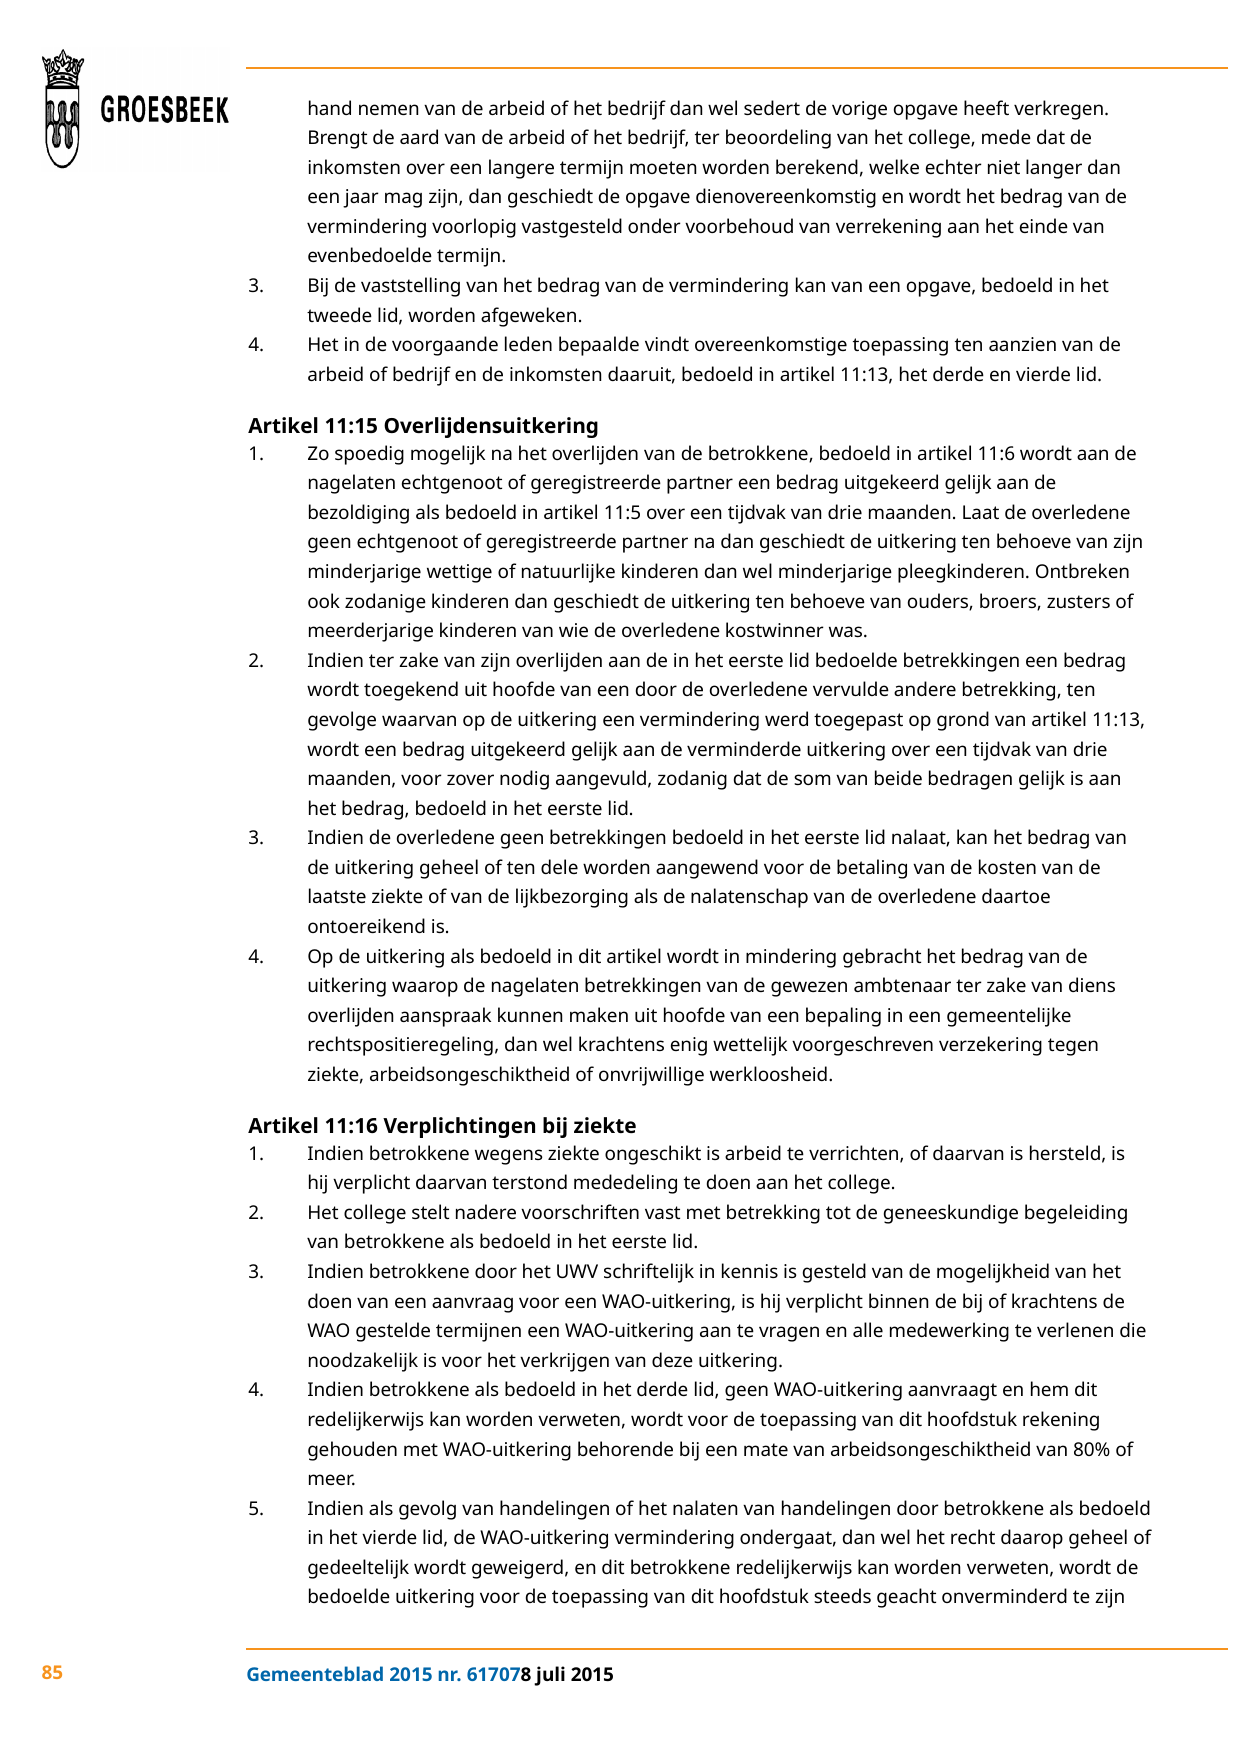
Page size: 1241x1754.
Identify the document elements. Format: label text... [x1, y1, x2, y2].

list Het in de voorgaande leden bepaalde vindt overeenkomstige toepassing ten aanzien van de arbeid of bedrijf en de inkomsten daaruit, bedoeld in artikel 11:13, het derde en vierde lid. [248, 331, 1152, 387]
text Artikel 11:15 Overlijdensuitkering [248, 411, 1152, 440]
list Indien betrokkene door het UWV schriftelijk in kennis is gesteld van de mogelijkheid van het doen van een aanvraag voor een WAO-uitkering, is hij verplicht binnen de bij of krachtens de WAO gestelde termijnen een WAO-uitkering aan te vragen en alle medewerking te verlenen die noodzakelijk is voor het verkrijgen van deze uitkering. [248, 1258, 1152, 1373]
list Bij de vaststelling van het bedrag van de vermindering kan van een opgave, bedoeld in het tweede lid, worden afgeweken. [248, 272, 1152, 328]
list Indien betrokkene wegens ziekte ongeschikt is arbeid te verrichten, of daarvan is hersteld, is hij verplicht daarvan terstond mededeling te doen aan het college. [248, 1140, 1152, 1195]
list Op de uitkering als bedoeld in dit artikel wordt in mindering gebracht het bedrag van de uitkering waarop de nagelaten betrekkingen van de gewezen ambtenaar ter zake van diens overlijden aanspraak kunnen maken uit hoofde van een bepaling in een gemeentelijke rechtspositieregeling, dan wel krachtens enig wettelijk voorgeschreven verzekering tegen ziekte, arbeidsongeschiktheid of onvrijwillige werkloosheid. [248, 943, 1152, 1087]
list hand nemen van de arbeid of het bedrijf dan wel sedert de vorige opgave heeft verkregen. Brengt de aard van de arbeid of het bedrijf, ter beoordeling van het college, mede dat de inkomsten over een langere termijn moeten worden berekend, welke echter niet langer dan een jaar mag zijn, dan geschiedt de opgave dienovereenkomstig en wordt het bedrag van de vermindering voorlopig vastgesteld onder voorbehoud van verrekening aan het einde van evenbedoelde termijn. [248, 95, 1152, 268]
picture [41, 47, 231, 172]
list Het college stelt nadere voorschriften vast met betrekking tot de geneeskundige begeleiding van betrokkene als bedoeld in het eerste lid. [248, 1199, 1152, 1254]
list Indien als gevolg van handelingen of het nalaten van handelingen door betrokkene als bedoeld in het vierde lid, de WAO-uitkering vermindering ondergaat, dan wel het recht daarop geheel of gedeeltelijk wordt geweigerd, en dit betrokkene redelijkerwijs kan worden verweten, wordt de bedoelde uitkering voor de toepassing van dit hoofdstuk steeds geacht onverminderd te zijn [248, 1495, 1152, 1609]
text Artikel 11:16 Verplichtingen bij ziekte [248, 1112, 1152, 1140]
list Indien betrokkene als bedoeld in het derde lid, geen WAO-uitkering aanvraagt en hem dit redelijkerwijs kan worden verweten, wordt voor de toepassing van dit hoofdstuk rekening gehouden met WAO-uitkering behorende bij een mate van arbeidsongeschiktheid van 80% of meer. [248, 1377, 1152, 1491]
list Zo spoedig mogelijk na het overlijden van de betrokkene, bedoeld in artikel 11:6 wordt aan de nagelaten echtgenoot of geregistreerde partner een bedrag uitgekeerd gelijk aan de bezoldiging als bedoeld in artikel 11:5 over een tijdvak van drie maanden. Laat de overledene geen echtgenoot of geregistreerde partner na dan geschiedt de uitkering ten behoeve van zijn minderjarige wettige of natuurlijke kinderen dan wel minderjarige pleegkinderen. Ontbreken ook zodanige kinderen dan geschiedt de uitkering ten behoeve van ouders, broers, zusters of meerderjarige kinderen van wie de overledene kostwinner was. [248, 440, 1152, 643]
list Indien ter zake van zijn overlijden aan de in het eerste lid bedoelde betrekkingen een bedrag wordt toegekend uit hoofde van een door de overledene vervulde andere betrekking, ten gevolge waarvan op de uitkering een vermindering werd toegepast op grond van artikel 11:13, wordt een bedrag uitgekeerd gelijk aan de verminderde uitkering over een tijdvak van drie maanden, voor zover nodig aangevuld, zodanig dat de som van beide bedragen gelijk is aan het bedrag, bedoeld in het eerste lid. [248, 647, 1152, 821]
list Indien de overledene geen betrekkingen bedoeld in het eerste lid nalaat, kan het bedrag van de uitkering geheel of ten dele worden aangewend voor de betaling van de kosten van de laatste ziekte of van de lijkbezorging als de nalatenschap van de overledene daartoe ontoereikend is. [248, 824, 1152, 939]
